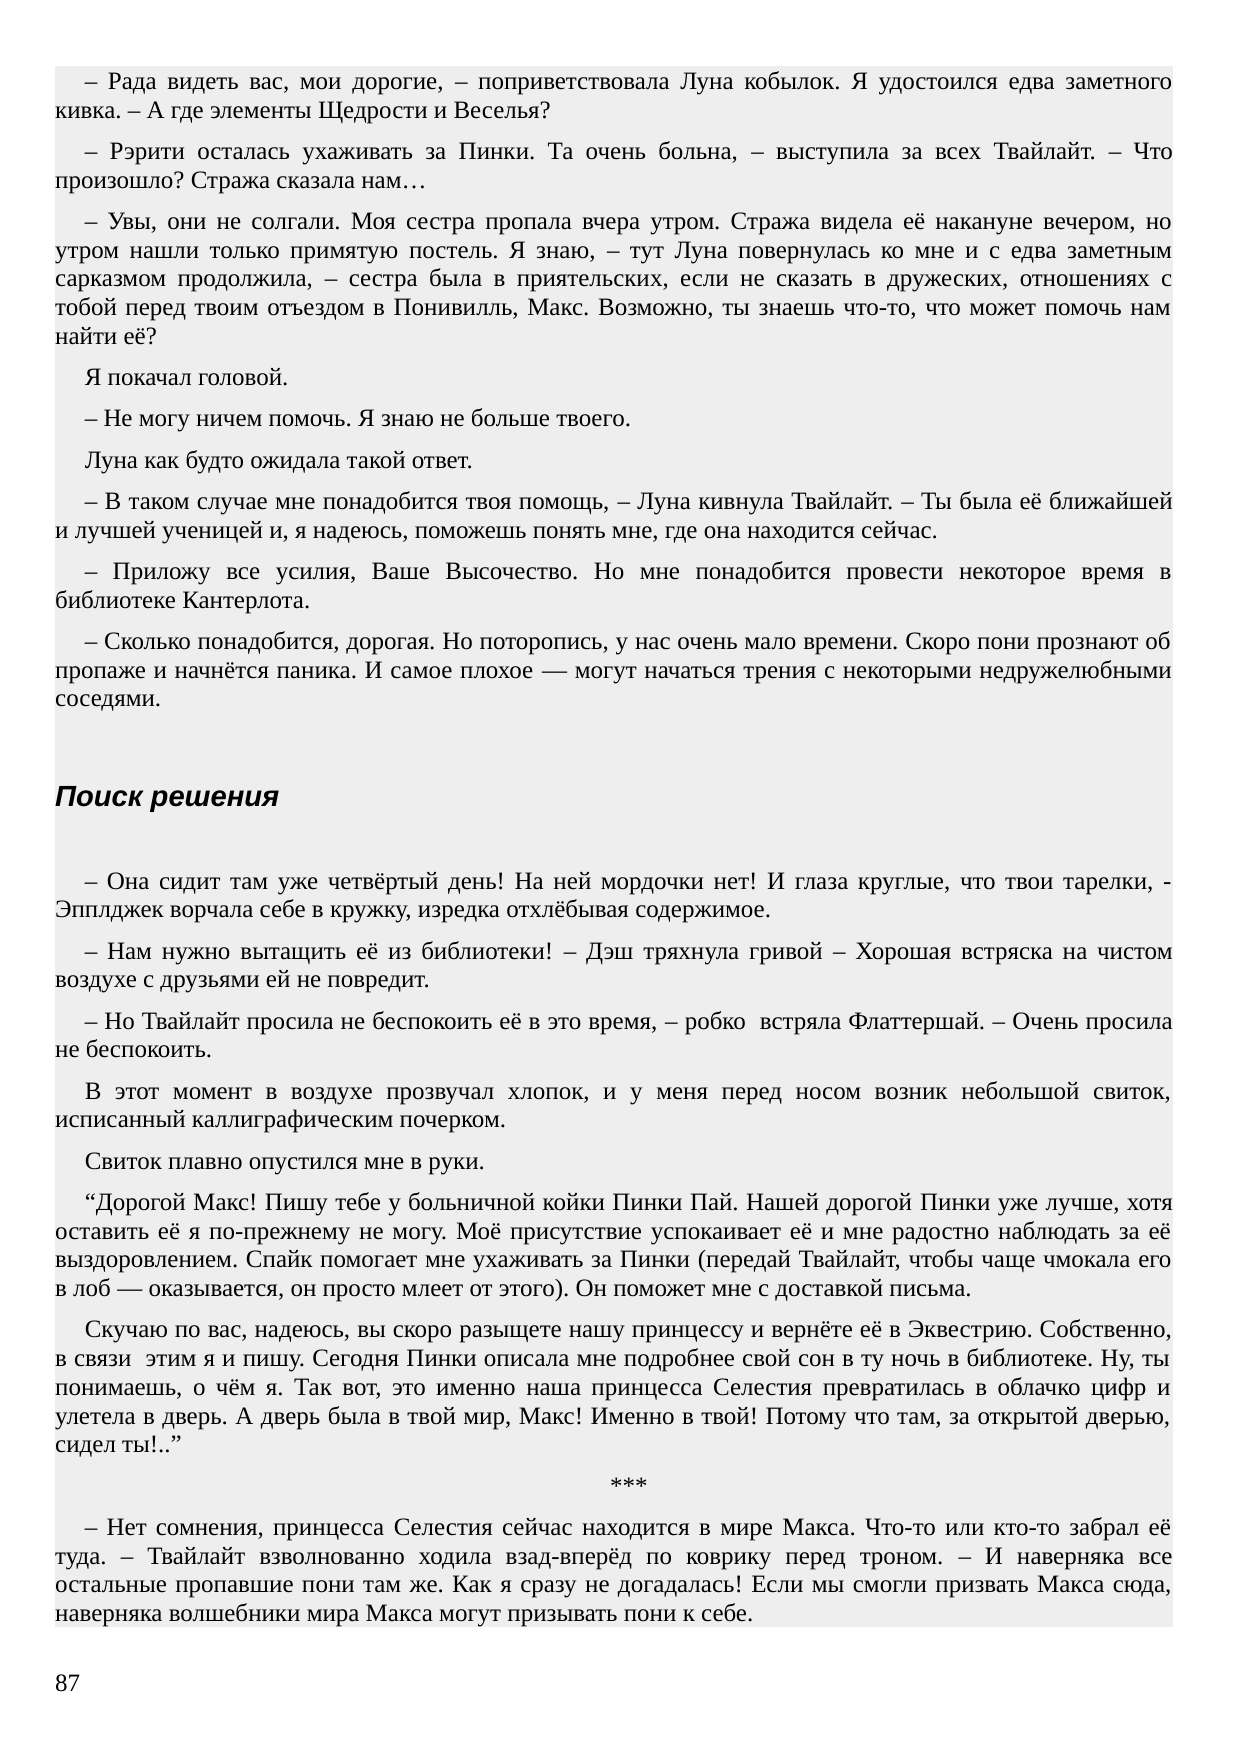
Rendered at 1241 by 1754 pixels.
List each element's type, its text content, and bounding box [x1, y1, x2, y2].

text Скучаю по вас, надеюсь, вы скоро разыщете нашу принцессу и вернёте её в Эквестрию. Собственно, в связи этим я и пишу. Сегодня Пинки описала мне подробнее свой сон в ту ночь в библиотеке. Ну, ты понимаешь, о чём я. Так вот, это именно наша принцесса Селестия превратилась в облачко цифр и улетела в дверь. А дверь была в твой мир, Макс! Именно в твой! Потому что там, за открытой дверью, сидел ты!..” [55, 1314, 1173, 1458]
text – Рэрити осталась ухаживать за Пинки. Та очень больна, – выступила за всех Твайлайт. – Что произошло? Стража сказала нам… [55, 136, 1173, 193]
text – Но Твайлайт просила не беспокоить её в это время, – робко встряла Флаттершай. – Очень просила не беспокоить. [55, 1006, 1173, 1063]
text Луна как будто ожидала такой ответ. [55, 445, 1173, 473]
text – Нет сомнения, принцесса Селестия сейчас находится в мире Макса. Что-то или кто-то забрал её туда. – Твайлайт взволнованно ходила взад-вперёд по коврику перед троном. – И наверняка все остальные пропавшие пони там же. Как я сразу не догадалась! Если мы смогли призвать Макса сюда, наверняка волшебники мира Макса могут призывать пони к себе. [55, 1512, 1173, 1627]
text – Нам нужно вытащить её из библиотеки! – Дэш тряхнула гривой – Хорошая встряска на чистом воздухе с друзьями ей не повредит. [55, 936, 1173, 993]
text – Увы, они не солгали. Моя сестра пропала вчера утром. Стража видела её накануне вечером, но утром нашли только примятую постель. Я знаю, – тут Луна повернулась ко мне и с едва заметным сарказмом продолжила, – сестра была в приятельских, если не сказать в дружеских, отношениях с тобой перед твоим отъездом в Понивилль, Макс. Возможно, ты знаешь что-то, что может помочь нам найти её? [55, 206, 1173, 350]
text – Приложу все усилия, Ваше Высочество. Но мне понадобится провести некоторое время в библиотеке Кантерлота. [55, 556, 1173, 613]
text – Она сидит там уже четвёртый день! На ней мордочки нет! И глаза круглые, что твои тарелки, - Эпплджек ворчала себе в кружку, изредка отхлёбывая содержимое. [55, 866, 1173, 923]
text – Не могу ничем помочь. Я знаю не больше твоего. [55, 403, 1173, 432]
text – В таком случае мне понадобится твоя помощь, – Луна кивнула Твайлайт. – Ты была её ближайшей и лучшей ученицей и, я надеюсь, поможешь понять мне, где она находится сейчас. [55, 486, 1173, 543]
text Свиток плавно опустился мне в руки. [55, 1146, 1173, 1174]
text – Рада видеть вас, мои дорогие, – поприветствовала Луна кобылок. Я удостоился едва заметного кивка. – А где элементы Щедрости и Веселья? [55, 66, 1173, 123]
text *** [55, 1471, 1173, 1499]
text Я покачал головой. [55, 362, 1173, 391]
subtitle Поиск решения [55, 778, 1173, 812]
text – Сколько понадобится, дорогая. Но поторопись, у нас очень мало времени. Скоро пони прознают об пропаже и начнётся паника. И самое плохое — могут начаться трения с некоторыми недружелюбными соседями. [55, 626, 1173, 712]
text В этот момент в воздухе прозвучал хлопок, и у меня перед носом возник небольшой свиток, исписанный каллиграфическим почерком. [55, 1076, 1173, 1133]
text “Дорогой Макс! Пишу тебе у больничной койки Пинки Пай. Нашей дорогой Пинки уже лучше, хотя оставить её я по-прежнему не могу. Моё присутствие успокаивает её и мне радостно наблюдать за её выздоровлением. Спайк помогает мне ухаживать за Пинки (передай Твайлайт, чтобы чаще чмокала его в лоб — оказывается, он просто млеет от этого). Он поможет мне с доставкой письма. [55, 1187, 1173, 1302]
